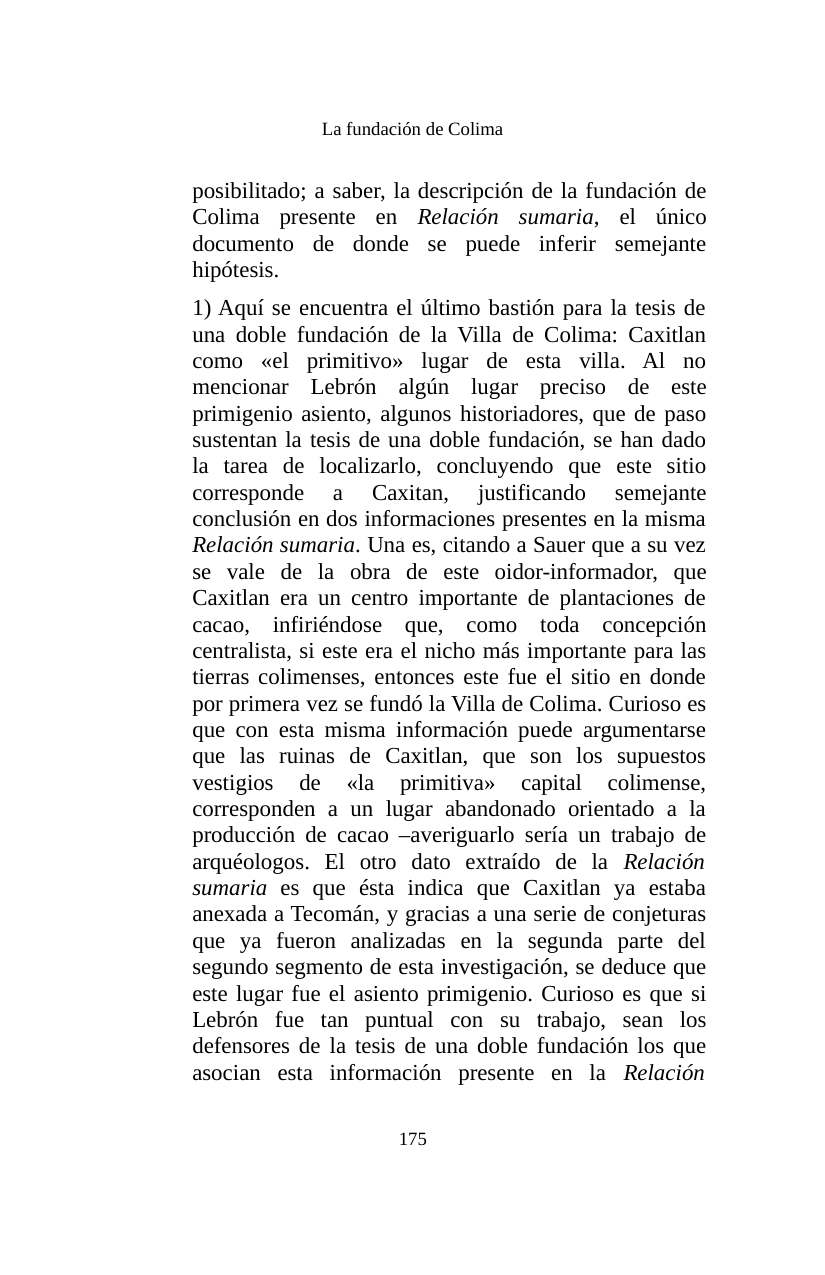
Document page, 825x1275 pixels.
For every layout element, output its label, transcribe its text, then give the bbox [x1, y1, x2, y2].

text 1) Aquí se encuentra el último bastión para la tesis de una doble fundación de la Villa de Colima: Caxitlan como «el primitivo» lugar de esta villa. Al no mencionar Lebrón algún lugar preciso de este primigenio asiento, algunos historiadores, que de paso sustentan la tesis de una doble fundación, se han dado la tarea de localizarlo, concluyendo que este sitio corresponde a Caxitan, justificando semejante conclusión en dos informaciones presentes en la misma Relación sumaria. Una es, citando a Sauer que a su vez se vale de la obra de este oidor-informador, que Caxitlan era un centro importante de plantaciones de cacao, infiriéndose que, como toda concepción centralista, si este era el nicho más importante para las tierras colimenses, entonces este fue el sitio en donde por primera vez se fundó la Villa de Colima. Curioso es que con esta misma información puede argumentarse que las ruinas de Caxitlan, que son los supuestos vestigios de «la primitiva» capital colimense, corresponden a un lugar abandonado orientado a la producción de cacao –averiguarlo sería un trabajo de arquéologos. El otro dato extraído de la Relación sumaria es que ésta indica que Caxitlan ya estaba anexada a Tecomán, y gracias a una serie de conjeturas que ya fueron analizadas en la segunda parte del segundo segmento de esta investigación, se deduce que este lugar fue el asiento primigenio. Curioso es que si Lebrón fue tan puntual con su trabajo, sean los defensores de la tesis de una doble fundación los que asocian esta información presente en la Relación [192, 294, 707, 1085]
text posibilitado; a saber, la descripción de la fundación de Colima presente en Relación sumaria, el único documento de donde se puede inferir semejante hipótesis. [192, 177, 707, 282]
